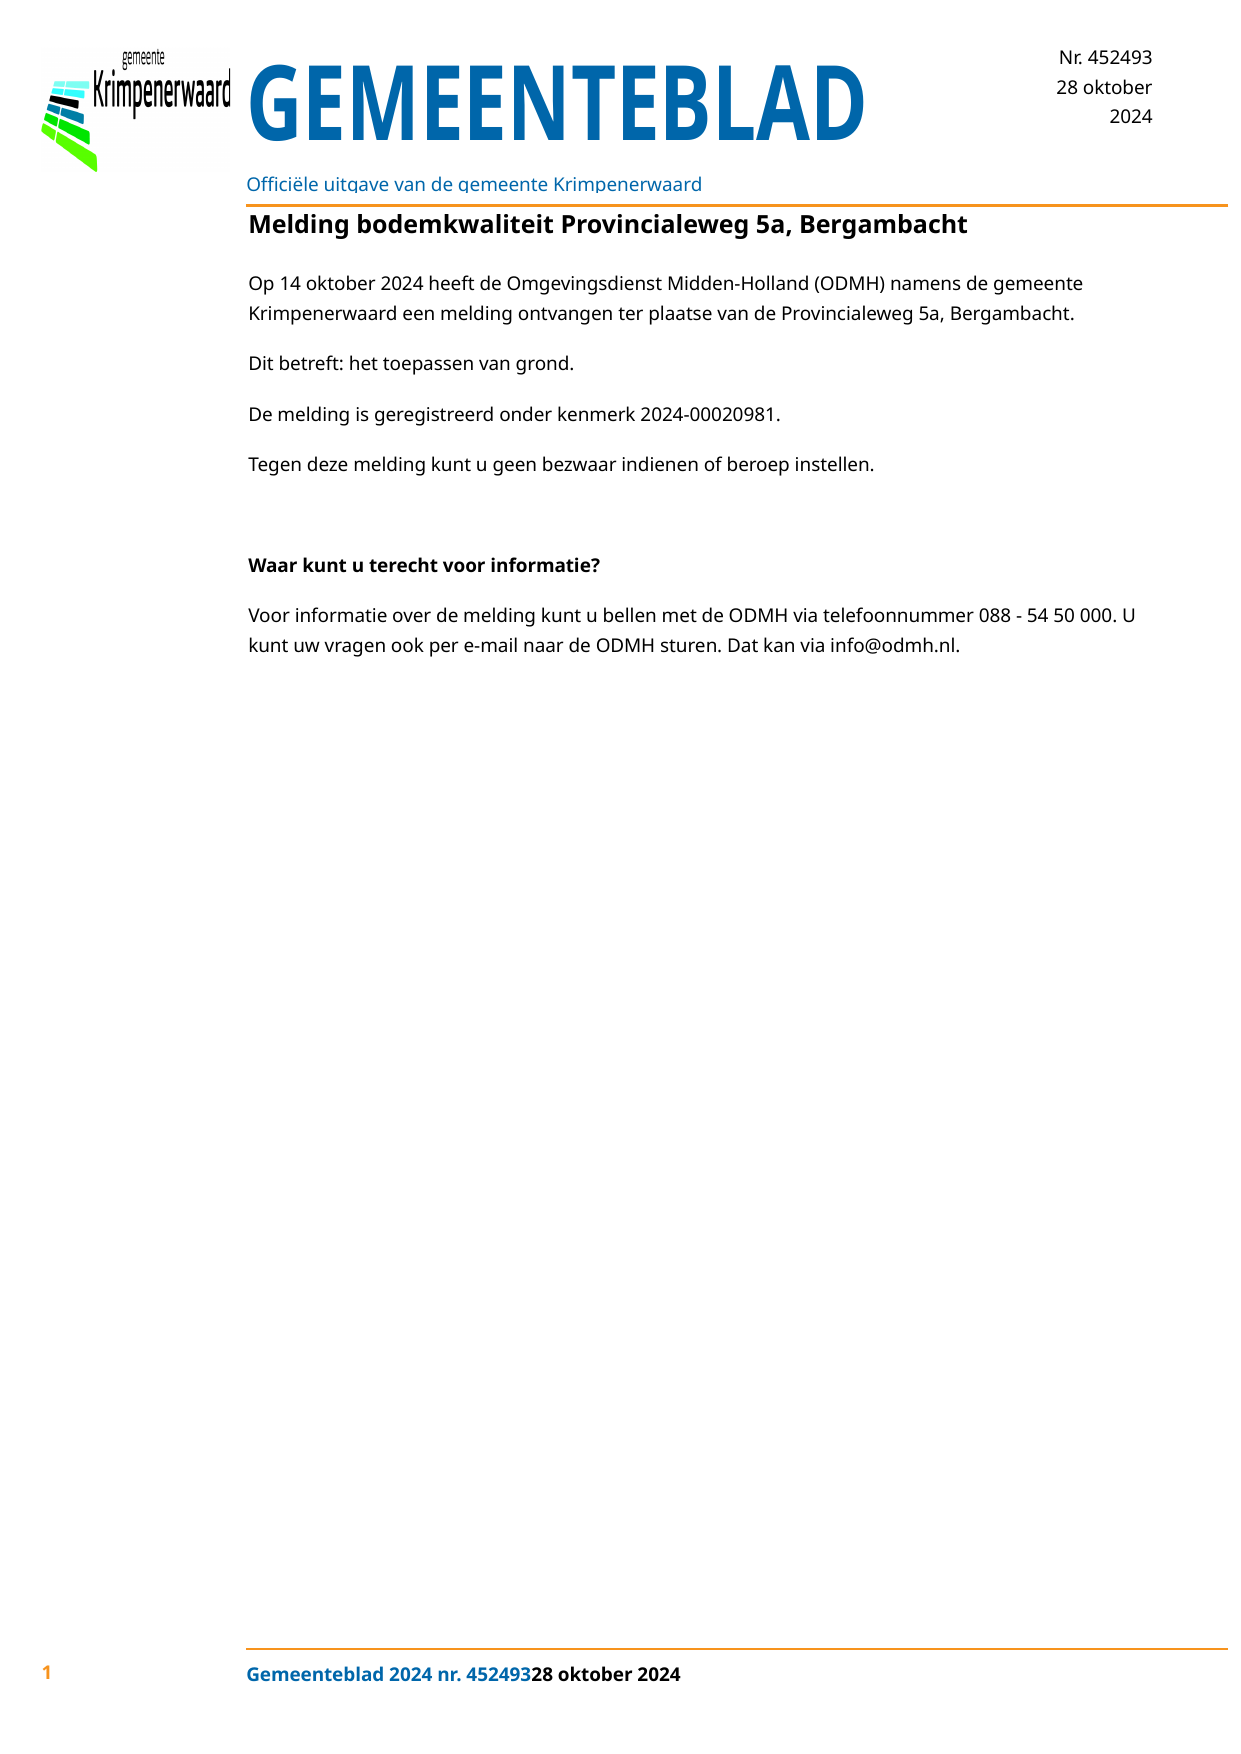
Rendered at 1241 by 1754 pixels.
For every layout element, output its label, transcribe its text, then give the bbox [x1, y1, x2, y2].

text Voor informatie over de melding kunt u bellen met de ODMH via telefoonnummer 088 - 54 50 000. U kunt uw vragen ook per e-mail naar de ODMH sturen. Dat kan via info@odmh.nl. [248, 602, 1152, 658]
text De melding is geregistreerd onder kenmerk 2024-00020981. [248, 401, 1152, 426]
text Melding bodemkwaliteit Provincialeweg 5a, Bergambacht [248, 207, 1152, 241]
text Op 14 oktober 2024 heeft de Omgevingsdienst Midden-Holland (ODMH) namens de gemeente Krimpenerwaard een melding ontvangen ter plaatse van de Provincialeweg 5a, Bergambacht. [248, 270, 1152, 326]
text Tegen deze melding kunt u geen bezwaar indienen of beroep instellen. [248, 451, 1152, 477]
text Dit betreft: het toepassen van grond. [248, 350, 1152, 376]
picture [41, 47, 231, 172]
text Waar kunt u terecht voor informatie? [248, 552, 1152, 578]
